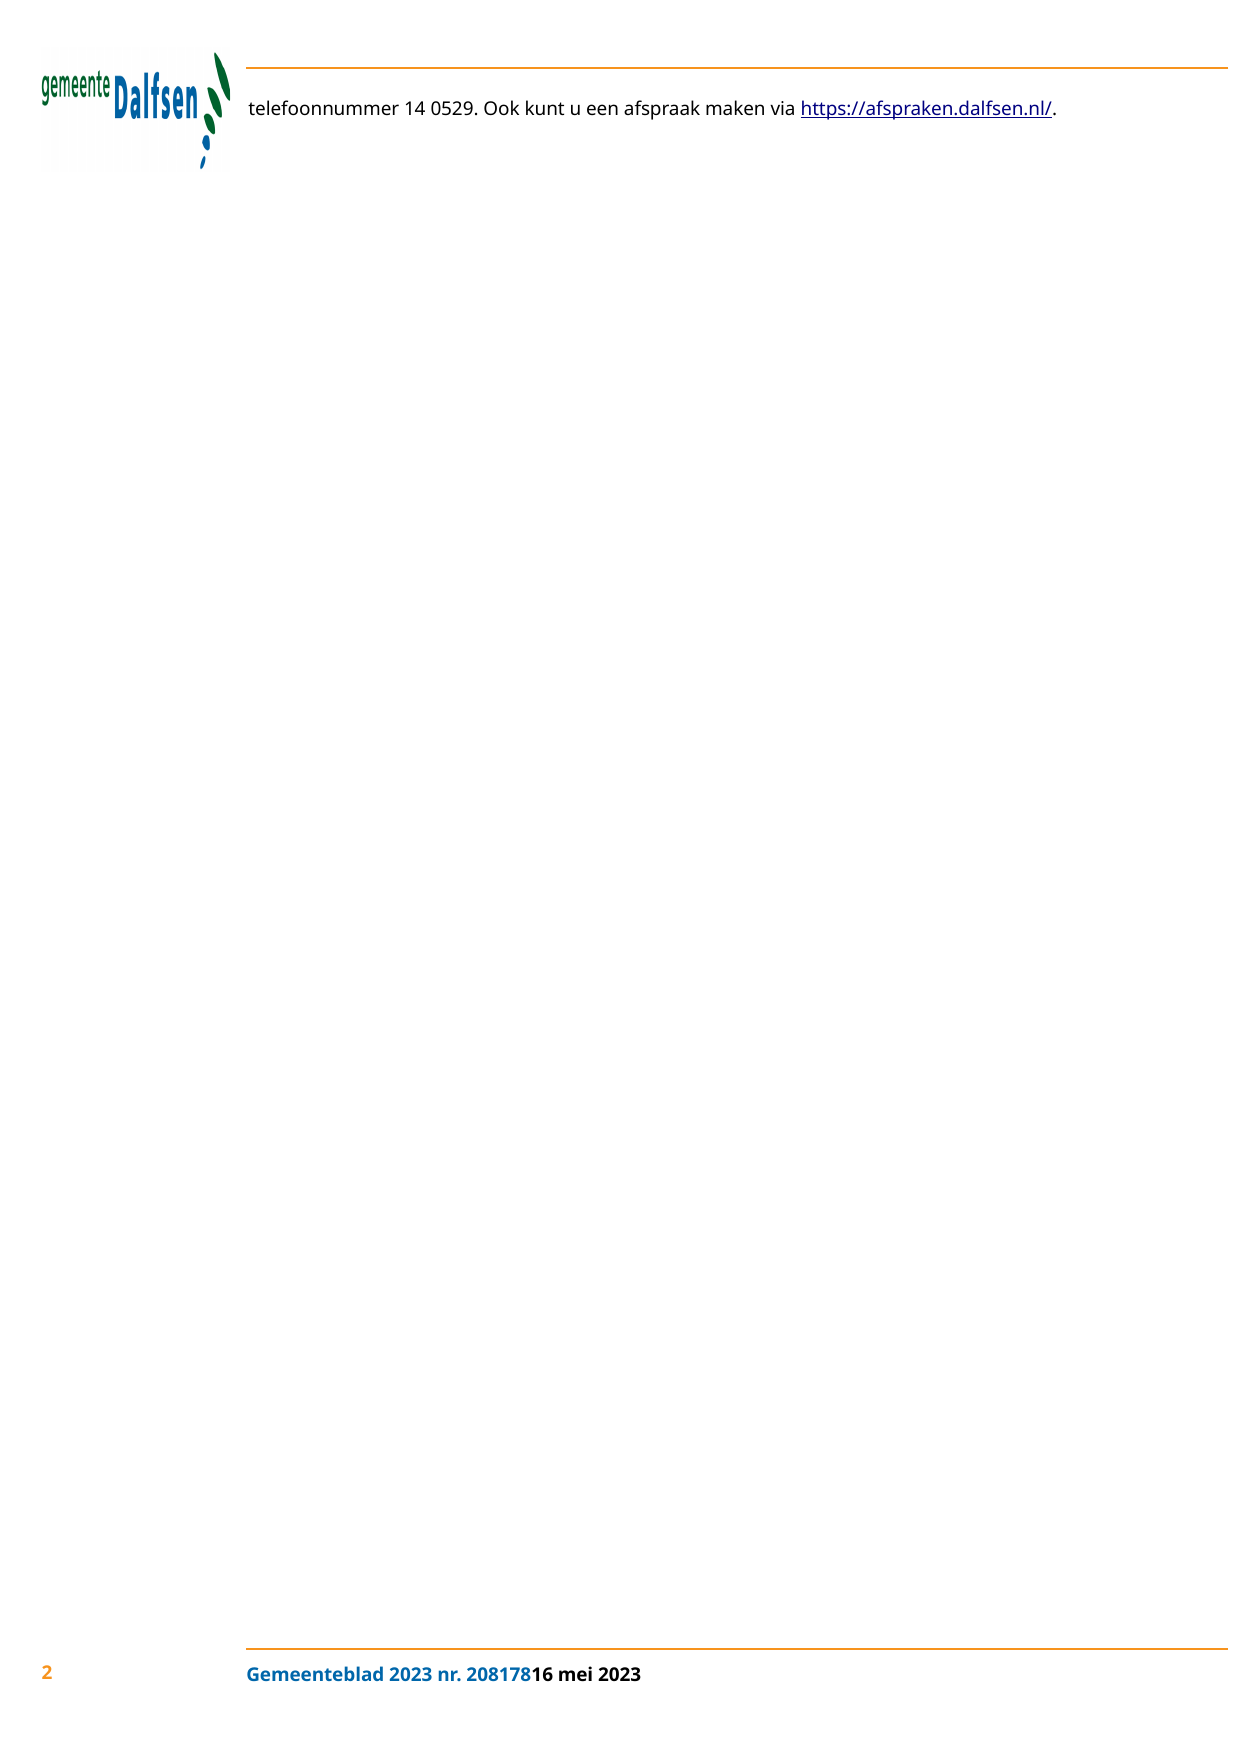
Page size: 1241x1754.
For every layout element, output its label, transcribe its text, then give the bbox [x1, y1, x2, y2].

picture [41, 47, 231, 172]
text telefoonnummer 14 0529. Ook kunt u een afspraak maken via https://afspraken.dalfsen.nl/. [248, 95, 1152, 121]
